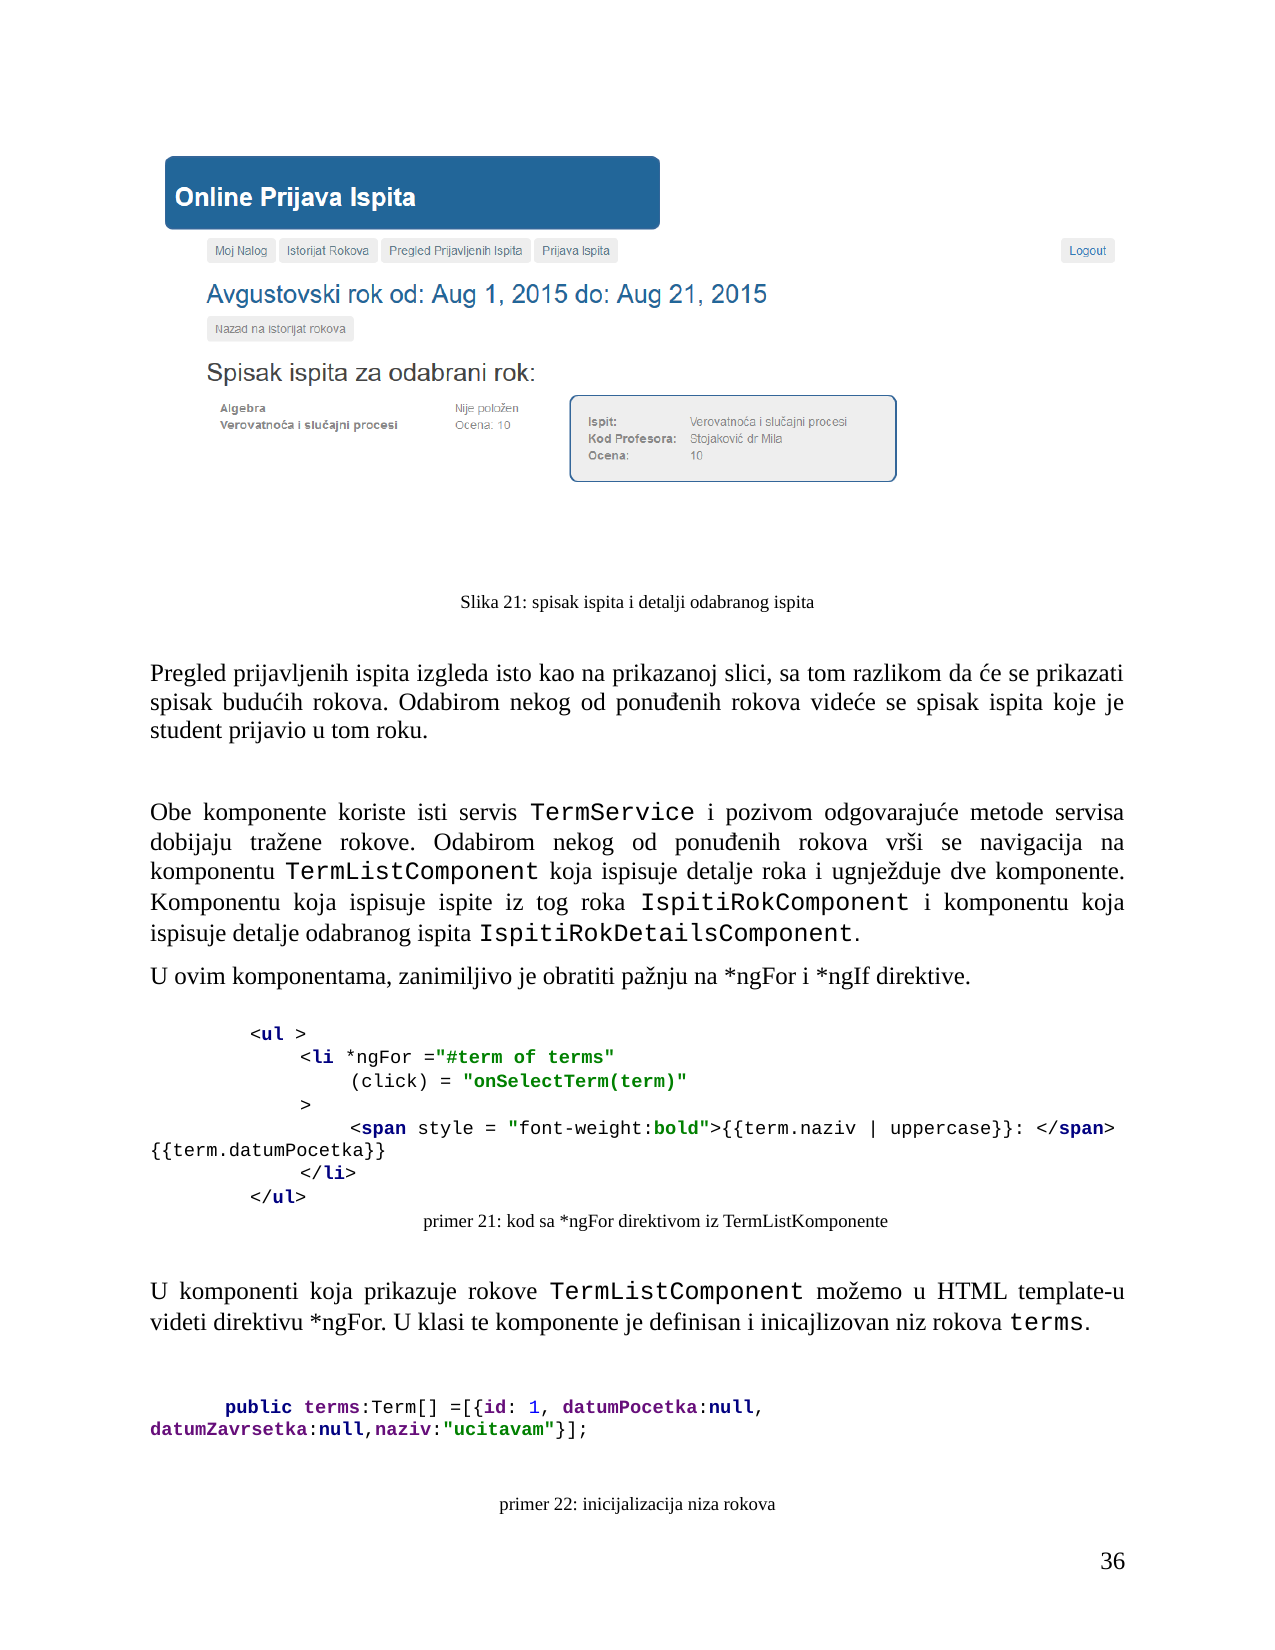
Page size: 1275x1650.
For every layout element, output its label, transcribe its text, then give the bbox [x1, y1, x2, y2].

text </ul> [150, 1186, 1125, 1209]
text primer 21: kod sa *ngFor direktivom iz TermListKomponente [150, 1209, 1125, 1231]
text <li *ngFor ="#term of terms" [150, 1046, 1125, 1070]
text > [150, 1093, 1125, 1117]
text Pregled prijavljenih ispita izgleda isto kao na prikazanoj slici, sa tom razlikom da će se prikazati spisak budućih rokova. Odabirom nekog od ponuđenih rokova videće se spisak ispita koje je student prijavio u tom roku. [150, 658, 1125, 744]
text <span style = "font-weight:bold">{{term.naziv | uppercase}}: </span> {{term.datumPocetka}} [150, 1117, 1125, 1162]
text U ovim komponentama, zanimiljivo je obratiti pažnju na *ngFor i *ngIf direktive. [150, 961, 1125, 989]
text public terms:Term[] =[{id: 1, datumPocetka:null, datumZavrsetka:null,naziv:"ucitavam"}]; [150, 1390, 1125, 1441]
picture [150, 150, 1125, 551]
text (click) = "onSelectTerm(term)" [150, 1070, 1125, 1093]
text <ul > [150, 1023, 1125, 1046]
text U komponenti koja prikazuje rokove TermListComponent možemo u HTML template-u videti direktivu *ngFor. U klasi te komponente je definisan i inicajlizovan niz rokova terms. [150, 1276, 1125, 1338]
text </li> [150, 1162, 1125, 1186]
text Slika 21: spisak ispita i detalji odabranog ispita [150, 591, 1125, 613]
text Obe komponente koriste isti servis TermService i pozivom odgovarajuće metode servisa dobijaju tražene rokove. Odabirom nekog od ponuđenih rokova vrši se navigacija na komponentu TermListComponent koja ispisuje detalje roka i ugnježduje dve komponente. Komponentu koja ispisuje ispite iz tog roka IspitiRokComponent i komponentu koja ispisuje detalje odabranog ispita IspitiRokDetailsComponent. [150, 797, 1125, 949]
text primer 22: inicijalizacija niza rokova [150, 1493, 1125, 1514]
